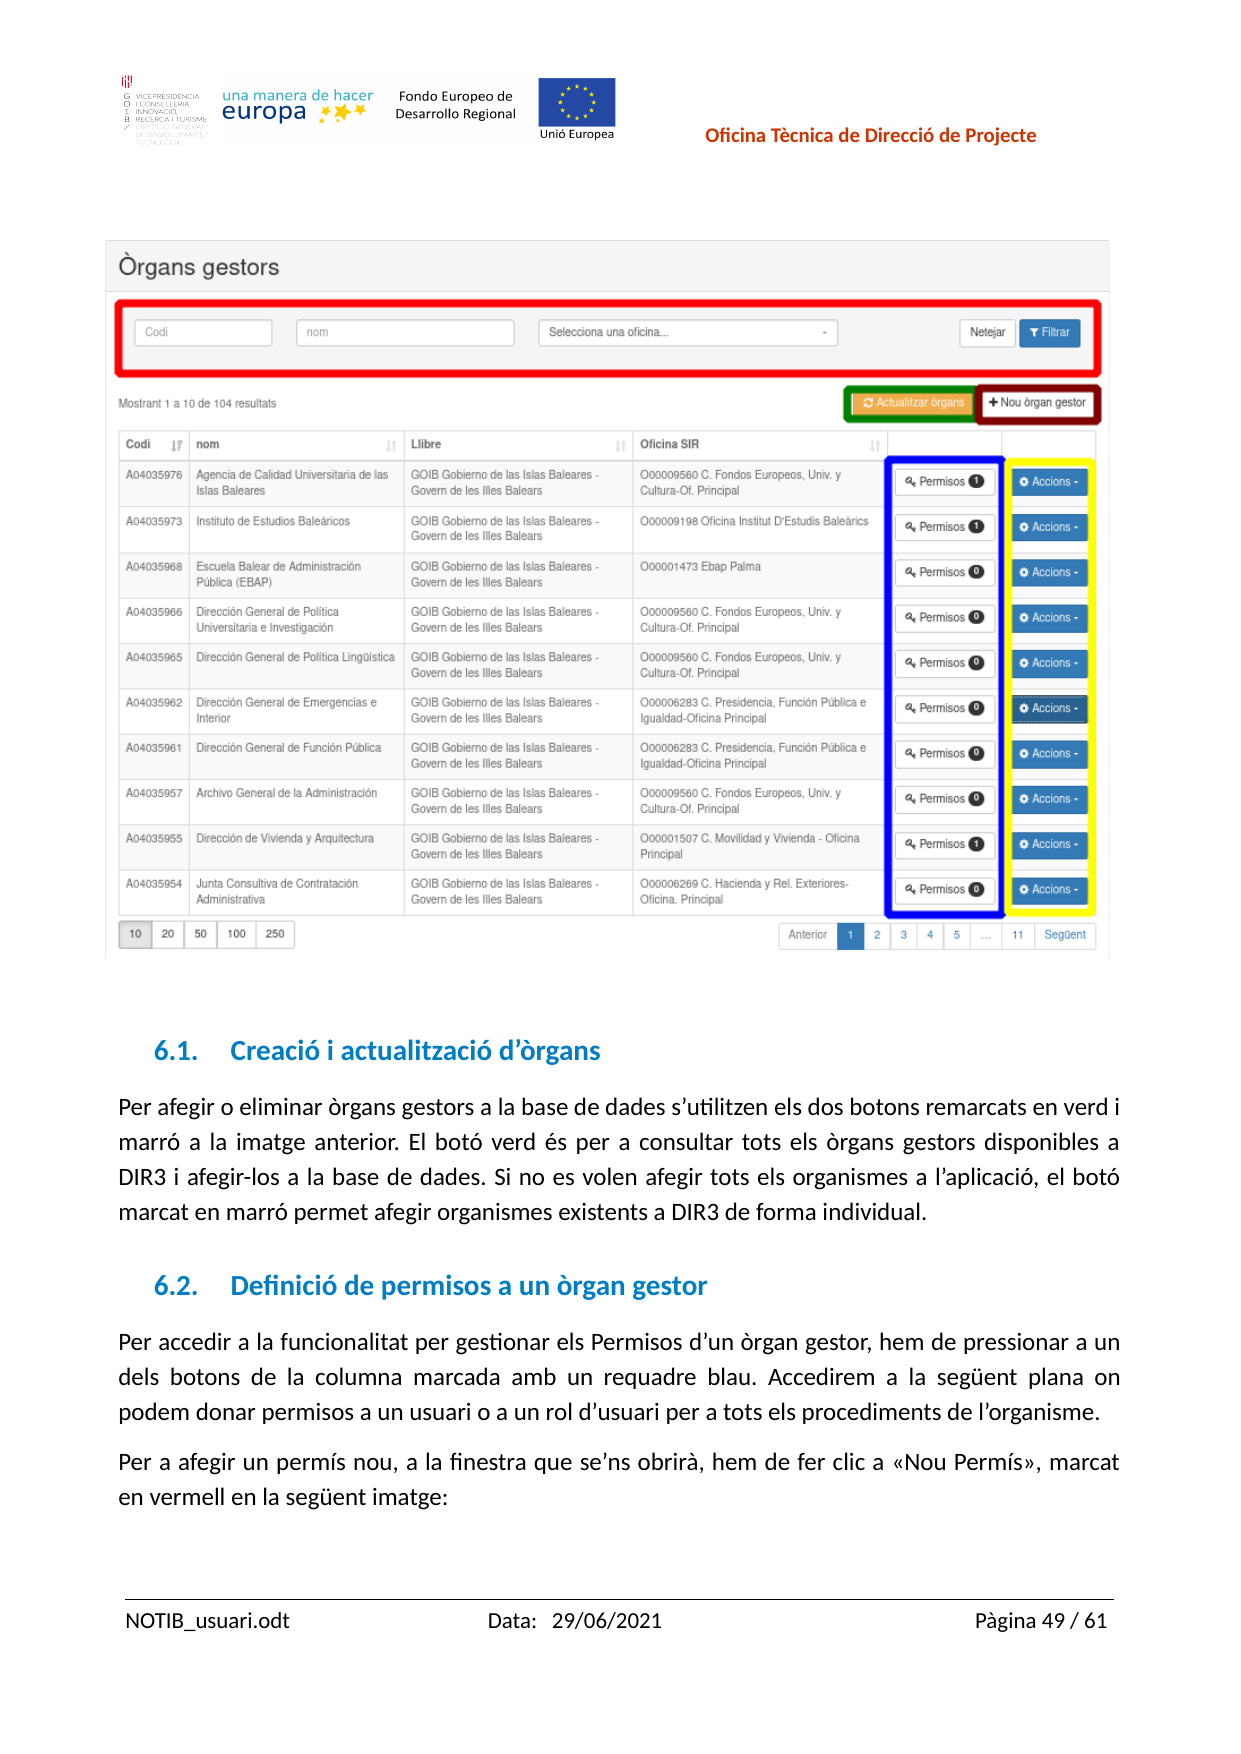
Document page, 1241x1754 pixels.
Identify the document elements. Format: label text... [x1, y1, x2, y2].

subtitle Definició de permisos a un òrgan gestor [153, 1267, 1122, 1302]
picture [105, 240, 1110, 958]
picture [118, 73, 213, 147]
text Per accedir a la funcionalitat per gestionar els Permisos d’un òrgan gestor, hem de pressionar a un dels botons de la columna marcada amb un requadre blau. Accedirem a la següent plana on podem donar permisos a un usuari o a un rol d’usuari per a tots els procediments de l’organisme. [118, 1326, 1122, 1427]
text Per a afegir un permís nou, a la finestra que se’ns obrirà, hem de fer clic a «Nou Permís», marcat en vermell en la següent imatge: [118, 1446, 1122, 1511]
text Per afegir o eliminar òrgans gestors a la base de dades s’utilitzen els dos botons remarcats en verd i marró a la imatge anterior. El botó verd és per a consultar tots els òrgans gestors disponibles a DIR3 i afegir-los a la base de dades. Si no es volen afegir tots els organismes a l’aplicació, el botó marcat en marró permet afegir organismes existents a DIR3 de forma individual. [118, 1092, 1122, 1227]
picture [219, 73, 621, 147]
subtitle Creació i actualització d’òrgans [153, 1032, 1122, 1068]
